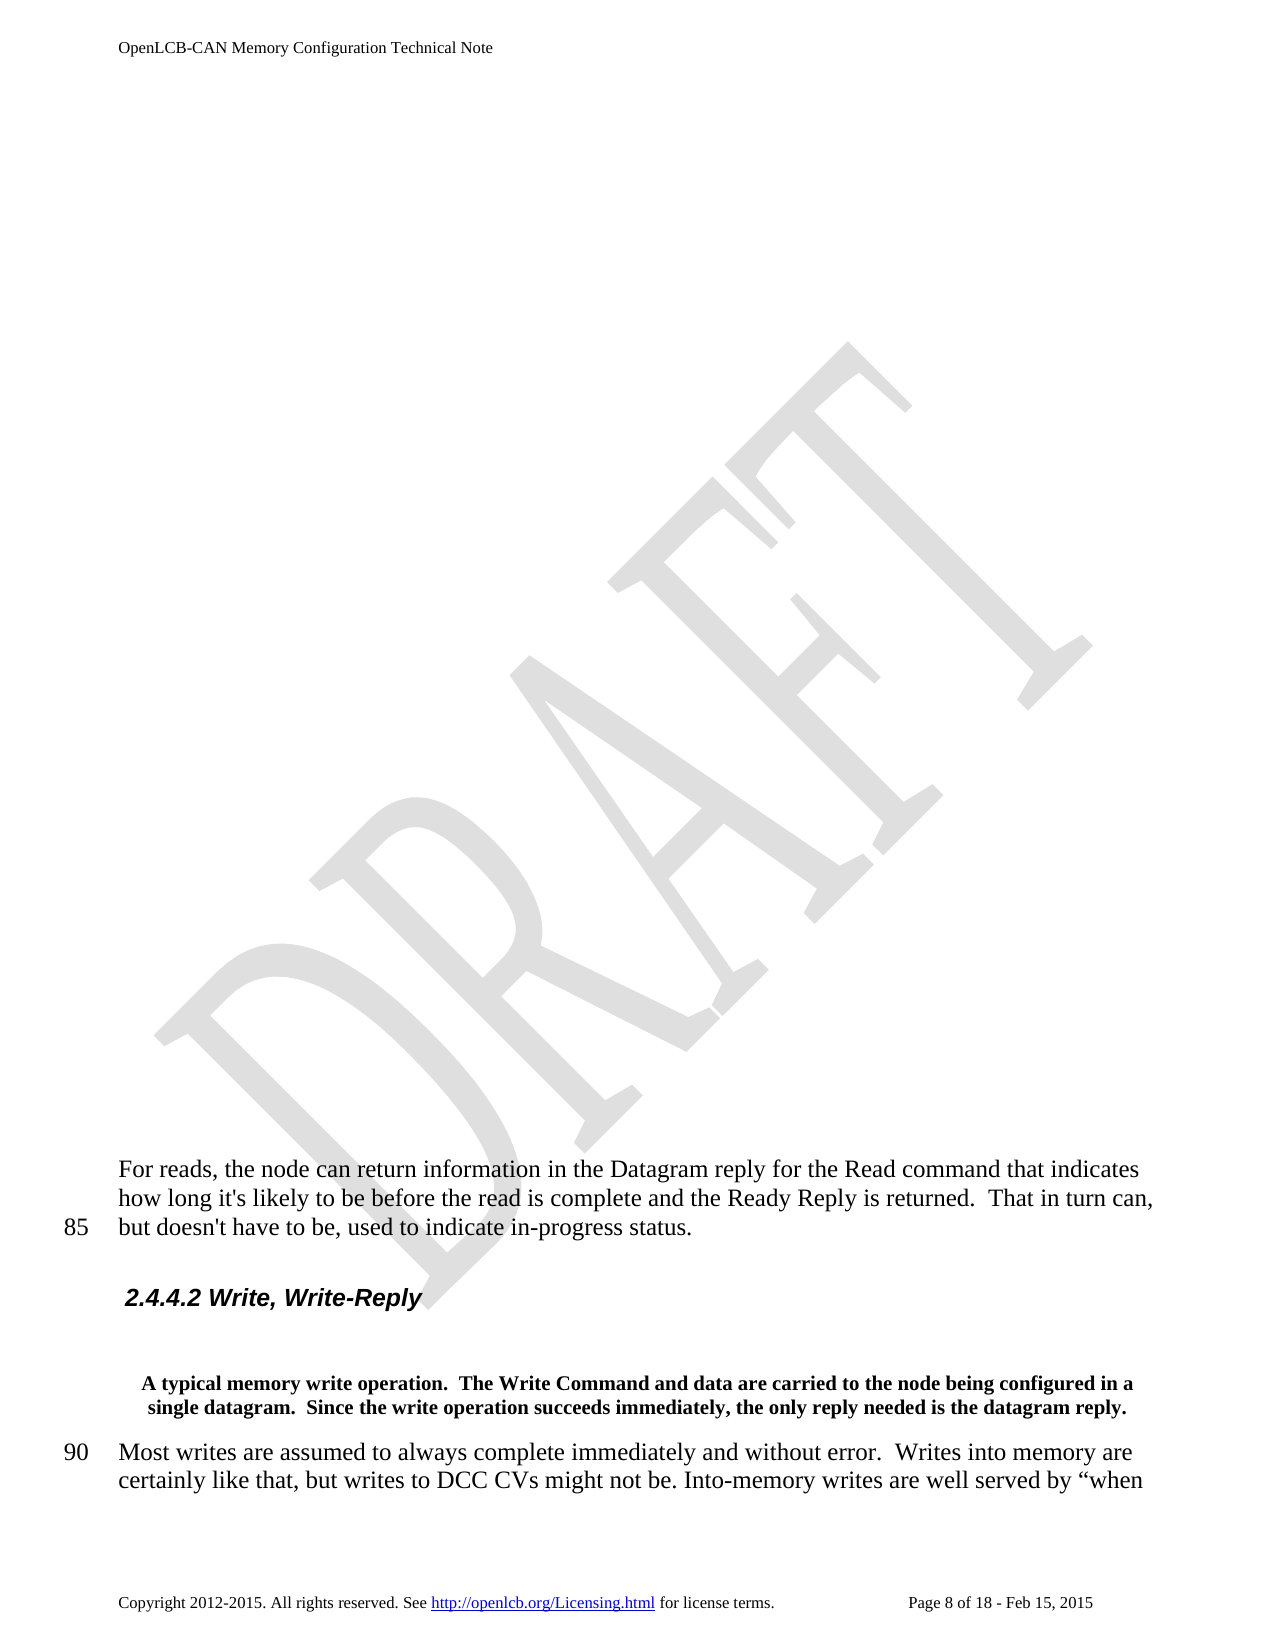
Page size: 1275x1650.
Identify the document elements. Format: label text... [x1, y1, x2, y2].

text For reads, the node can return information in the Datagram reply for the Read command that indicates how long it's likely to be before the read is complete and the Ready Reply is returned. That in turn can, but doesn't have to be, used to indicate in-progress status. [118, 150, 1157, 1241]
subtitle Write, Write-Reply [118, 1283, 1157, 1312]
text A typical memory write operation. The Write Command and data are carried to the node being configured in a single datagram. Since the write operation succeeds immediately, the only reply needed is the datagram reply. [118, 1371, 1157, 1419]
text Most writes are assumed to always complete immediately and without error. Writes into memory are certainly like that, but writes to DCC CVs might not be. Into-memory writes are well served by “when [118, 1437, 1157, 1494]
